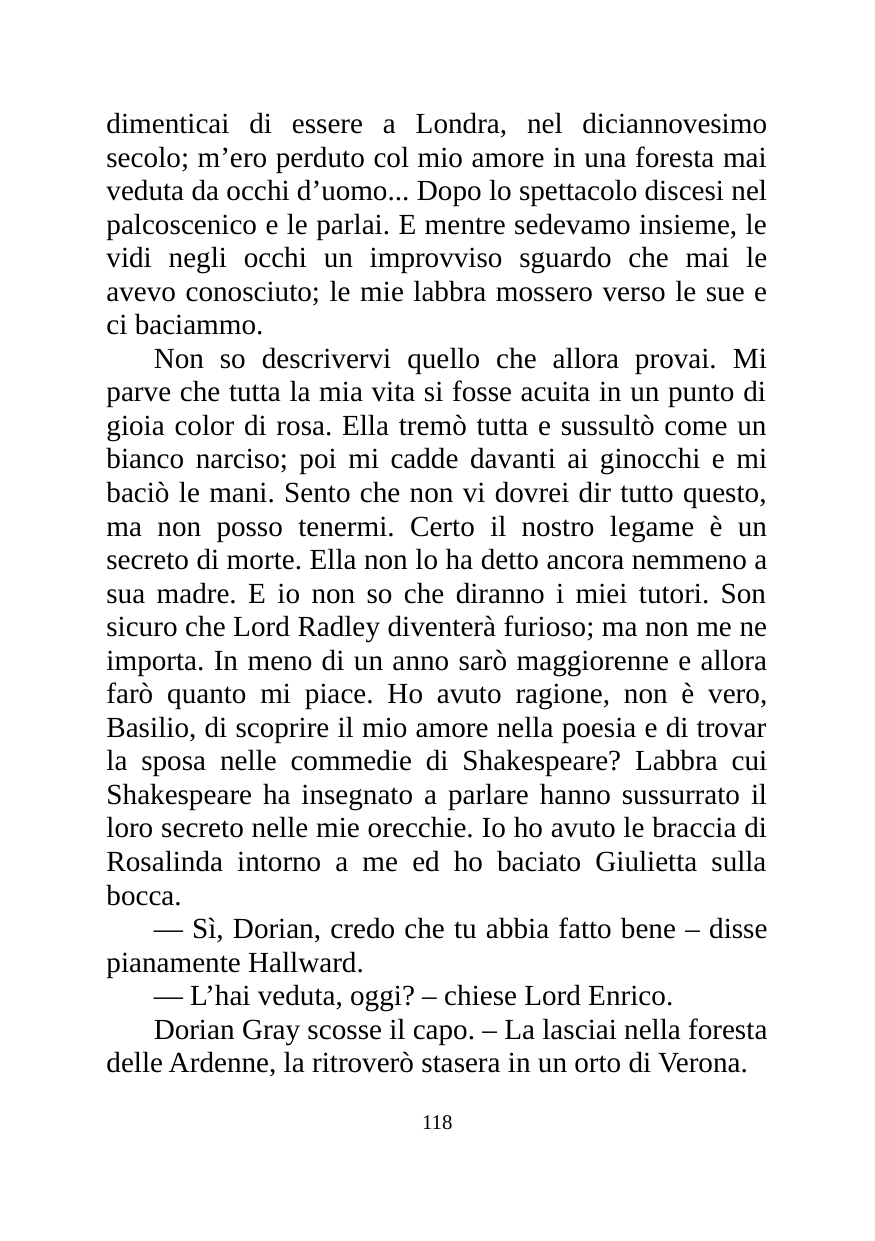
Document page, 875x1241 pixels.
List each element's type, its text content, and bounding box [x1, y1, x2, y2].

text Dorian Gray scosse il capo. – La lasciai nella foresta delle Ardenne, la ritroverò stasera in un orto di Verona. [106, 1012, 768, 1079]
text — L’hai veduta, oggi? – chiese Lord Enrico. [106, 978, 768, 1012]
text dimenticai di essere a Londra, nel diciannovesimo secolo; m’ero perduto col mio amore in una foresta mai veduta da occhi d’uomo... Dopo lo spettacolo discesi nel palcoscenico e le parlai. E mentre sedevamo insieme, le vidi negli occhi un improvviso sguardo che mai le avevo conosciuto; le mie labbra mossero verso le sue e ci baciammo. [106, 106, 768, 341]
text Non so descrivervi quello che allora provai. Mi parve che tutta la mia vita si fosse acuita in un punto di gioia color di rosa. Ella tremò tutta e sussultò come un bianco narciso; poi mi cadde davanti ai ginocchi e mi baciò le mani. Sento che non vi dovrei dir tutto questo, ma non posso tenermi. Certo il nostro legame è un secreto di morte. Ella non lo ha detto ancora nemmeno a sua madre. E io non so che diranno i miei tutori. Son sicuro che Lord Radley diventerà furioso; ma non me ne importa. In meno di un anno sarò maggiorenne e allora farò quanto mi piace. Ho avuto ragione, non è vero, Basilio, di scoprire il mio amore nella poesia e di trovar la sposa nelle commedie di Shakespeare? Labbra cui Shakespeare ha insegnato a parlare hanno sussurrato il loro secreto nelle mie orecchie. Io ho avuto le braccia di Rosalinda intorno a me ed ho baciato Giulietta sulla bocca. [106, 341, 768, 911]
text — Sì, Dorian, credo che tu abbia fatto bene – disse pianamente Hallward. [106, 911, 768, 978]
